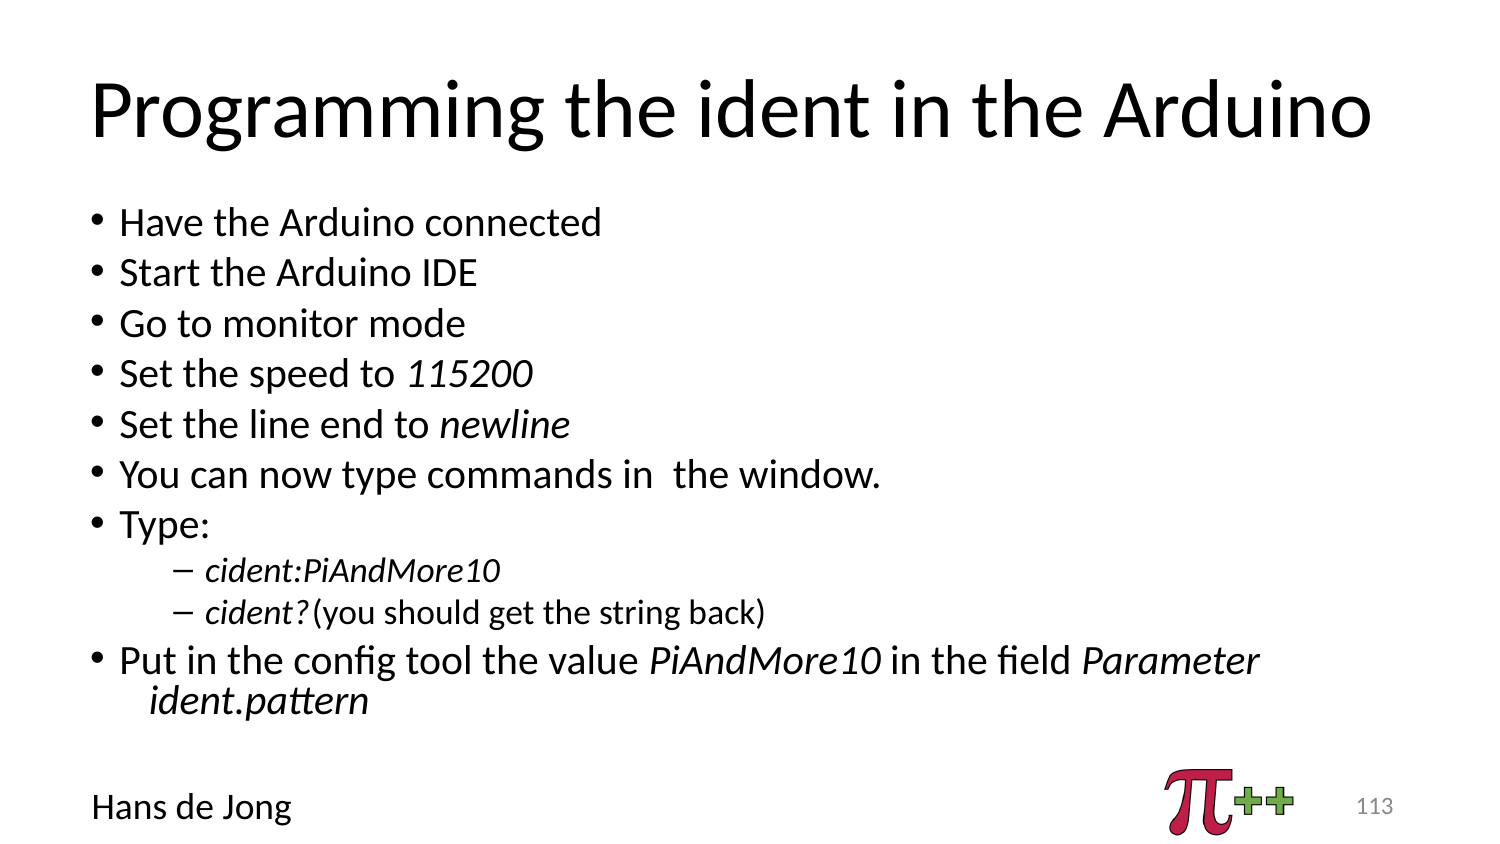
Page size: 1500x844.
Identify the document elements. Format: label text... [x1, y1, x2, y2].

list Have the Arduino connected Start the Arduino IDE Go to monitor mode Set the speed to 115200 Set the line end to newline You can now type commands in the window. Type: cident:PiAndMore10 cident? (you should get the string back) Put in the config tool the value PiAndMore10 in the field Parameter ident.pattern [75, 196, 1426, 754]
title Programming the ident in the Arduino [75, 33, 1426, 175]
text_box 113 [1340, 782, 1426, 827]
